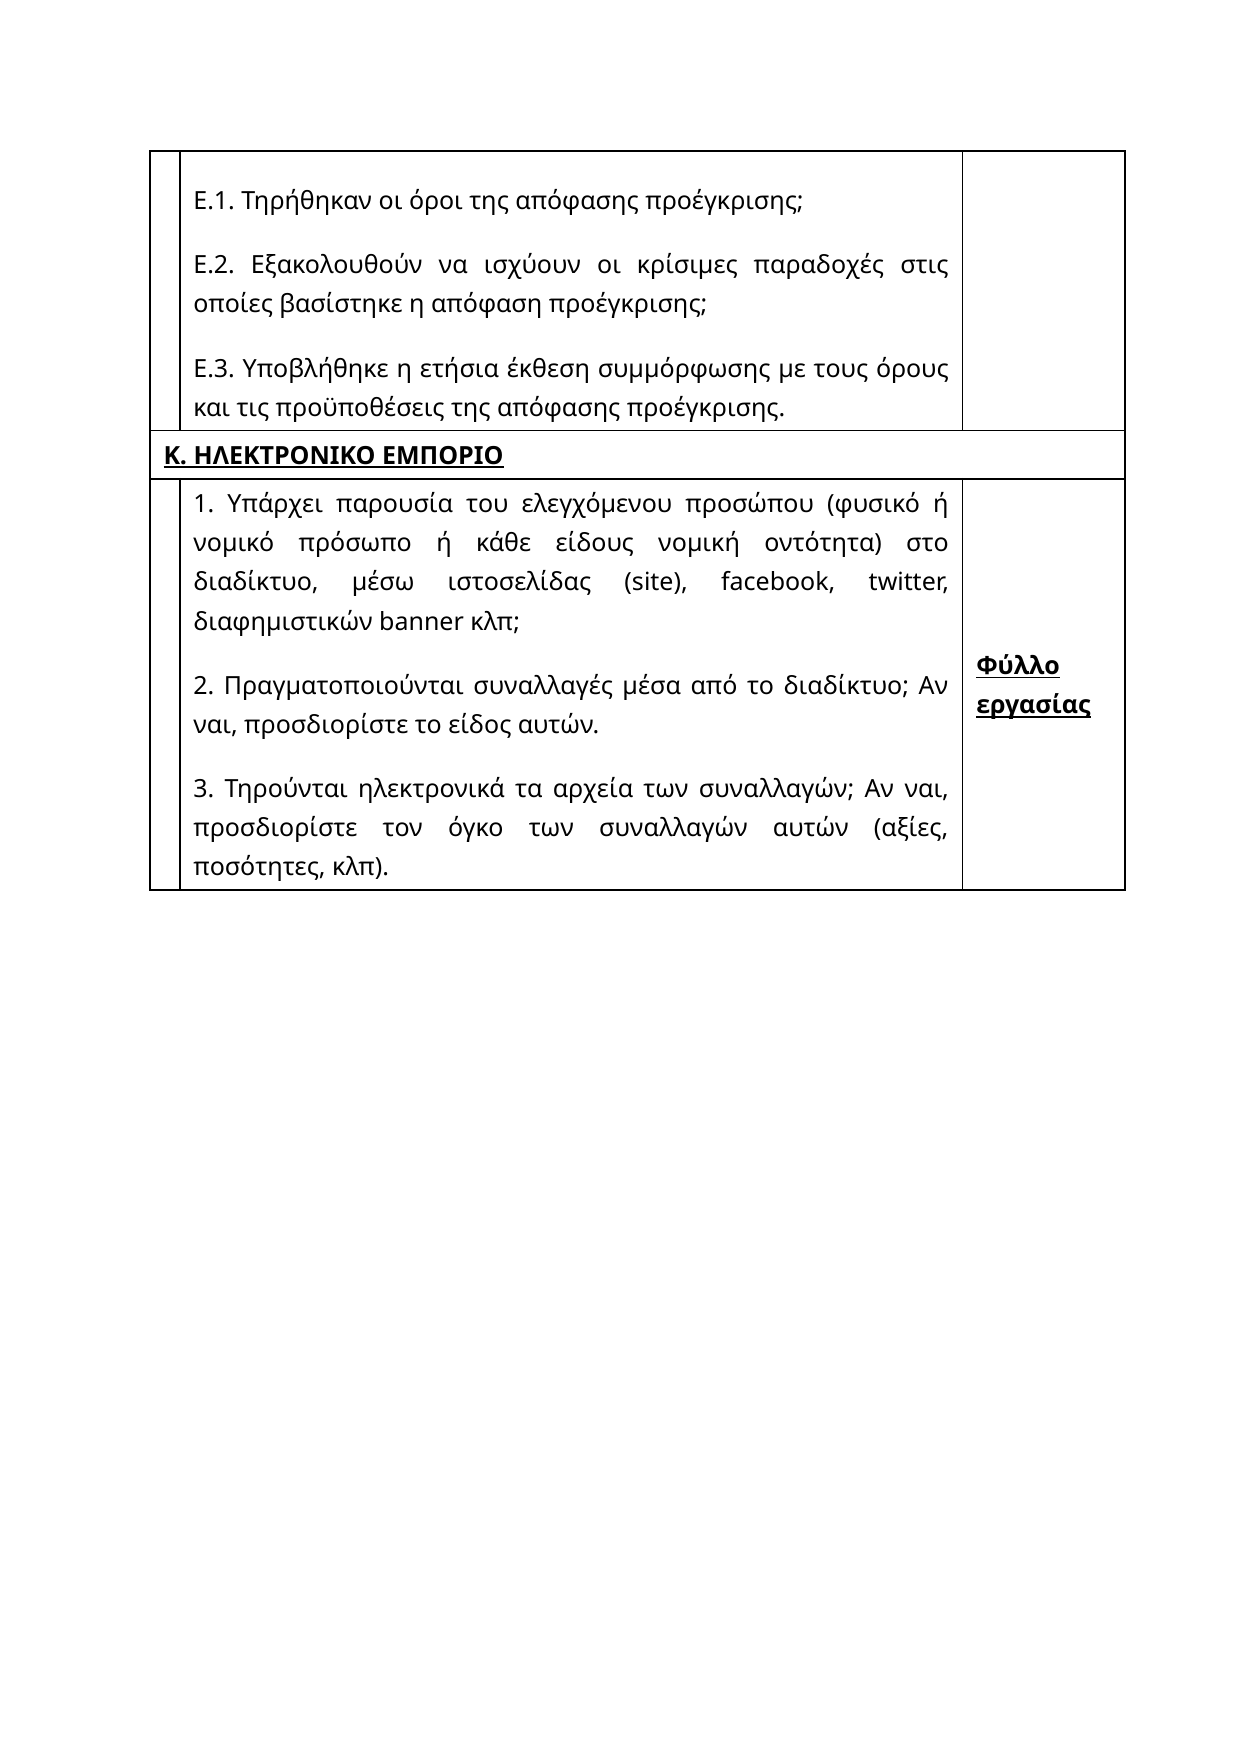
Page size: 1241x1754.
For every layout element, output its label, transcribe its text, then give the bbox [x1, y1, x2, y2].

table_cell [151, 480, 179, 889]
table_header Ε.1. Τηρήθηκαν οι όροι της απόφασης προέγκρισης; Ε.2. Εξακολουθούν να ισχύουν οι κρίσιμες παραδοχές στις οποίες βασίστηκε η απόφαση προέγκρισης; Ε.3. Υποβλήθηκε η ετήσια έκθεση συμμόρφωσης με τους όρους και τις προϋποθέσεις της απόφασης προέγκρισης. [181, 152, 962, 430]
table_cell 1. Υπάρχει παρουσία του ελεγχόμενου προσώπου (φυσικό ή νομικό πρόσωπο ή κάθε είδους νομική οντότητα) στο διαδίκτυο, μέσω ιστοσελίδας (site), facebook, twitter, διαφημιστικών banner κλπ; 2. Πραγματοποιούνται συναλλαγές μέσα από το διαδίκτυο; Αν ναι, προσδιορίστε το είδος αυτών. 3. Τηρούνται ηλεκτρονικά τα αρχεία των συναλλαγών; Αν ναι, προσδιορίστε τον όγκο των συναλλαγών αυτών (αξίες, ποσότητες, κλπ). [181, 480, 962, 889]
table_cell K. ΗΛΕΚΤΡΟΝΙΚΟ ΕΜΠΟΡΙΟ [151, 431, 1124, 478]
table_header [963, 152, 1124, 430]
table_cell Φύλλο εργασίας [963, 480, 1124, 889]
table_header [151, 152, 179, 430]
